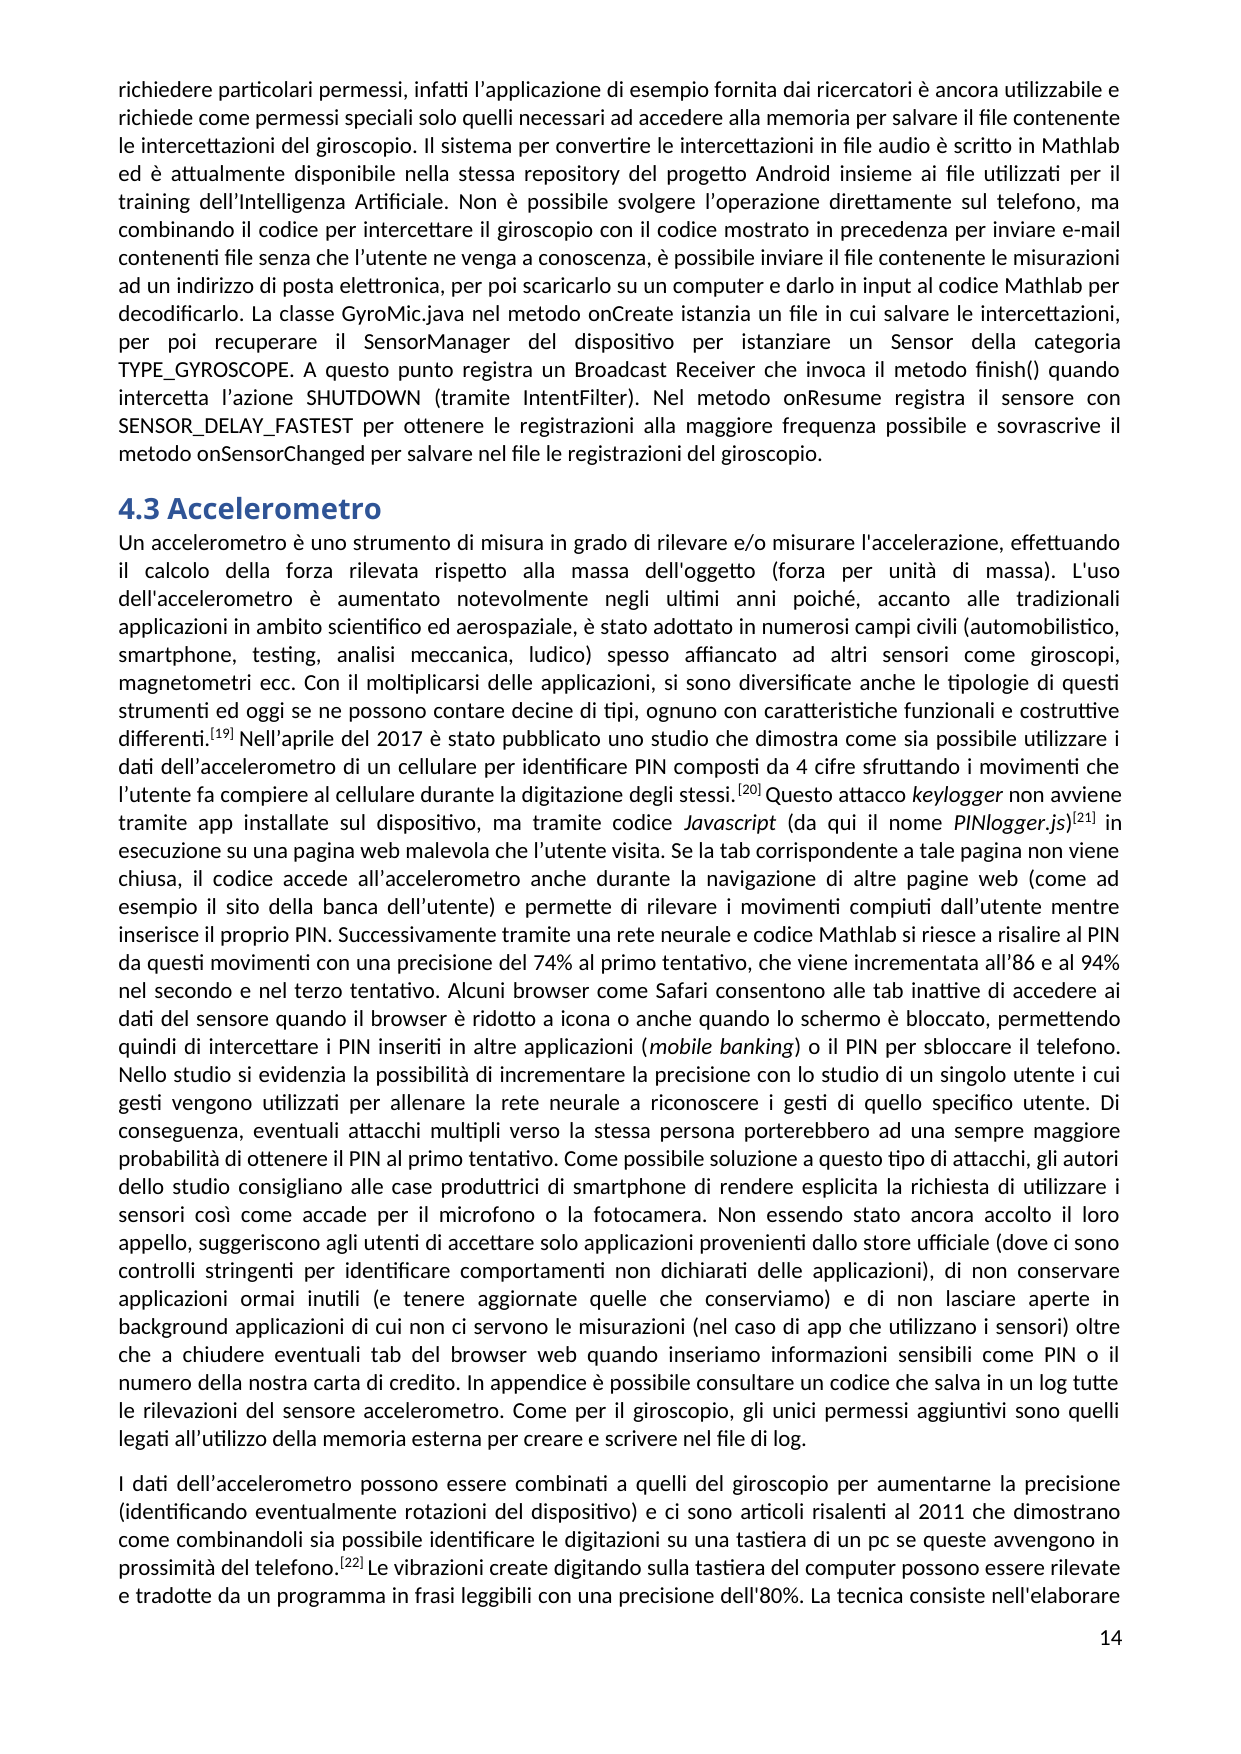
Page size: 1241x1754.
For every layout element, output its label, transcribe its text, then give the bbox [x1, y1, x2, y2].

text richiedere particolari permessi, infatti l’applicazione di esempio fornita dai ricercatori è ancora utilizzabile e richiede come permessi speciali solo quelli necessari ad accedere alla memoria per salvare il file contenente le intercettazioni del giroscopio. Il sistema per convertire le intercettazioni in file audio è scritto in Mathlab ed è attualmente disponibile nella stessa repository del progetto Android insieme ai file utilizzati per il training dell’Intelligenza Artificiale. Non è possibile svolgere l’operazione direttamente sul telefono, ma combinando il codice per intercettare il giroscopio con il codice mostrato in precedenza per inviare e-mail contenenti file senza che l’utente ne venga a conoscenza, è possibile inviare il file contenente le misurazioni ad un indirizzo di posta elettronica, per poi scaricarlo su un computer e darlo in input al codice Mathlab per decodificarlo. La classe GyroMic.java nel metodo onCreate istanzia un file in cui salvare le intercettazioni, per poi recuperare il SensorManager del dispositivo per istanziare un Sensor della categoria TYPE_GYROSCOPE. A questo punto registra un Broadcast Receiver che invoca il metodo finish() quando intercetta l’azione SHUTDOWN (tramite IntentFilter). Nel metodo onResume registra il sensore con SENSOR_DELAY_FASTEST per ottenere le registrazioni alla maggiore frequenza possibile e sovrascrive il metodo onSensorChanged per salvare nel file le registrazioni del giroscopio. [118, 75, 1122, 467]
subtitle 4.3 Accelerometro [118, 488, 1122, 528]
text Un accelerometro è uno strumento di misura in grado di rilevare e/o misurare l'accelerazione, effettuando il calcolo della forza rilevata rispetto alla massa dell'oggetto (forza per unità di massa). L'uso dell'accelerometro è aumentato notevolmente negli ultimi anni poiché, accanto alle tradizionali applicazioni in ambito scientifico ed aerospaziale, è stato adottato in numerosi campi civili (automobilistico, smartphone, testing, analisi meccanica, ludico) spesso affiancato ad altri sensori come giroscopi, magnetometri ecc. Con il moltiplicarsi delle applicazioni, si sono diversificate anche le tipologie di questi strumenti ed oggi se ne possono contare decine di tipi, ognuno con caratteristiche funzionali e costruttive differenti.[19] Nell’aprile del 2017 è stato pubblicato uno studio che dimostra come sia possibile utilizzare i dati dell’accelerometro di un cellulare per identificare PIN composti da 4 cifre sfruttando i movimenti che l’utente fa compiere al cellulare durante la digitazione degli stessi.[20] Questo attacco keylogger non avviene tramite app installate sul dispositivo, ma tramite codice Javascript (da qui il nome PINlogger.js)[21] in esecuzione su una pagina web malevola che l’utente visita. Se la tab corrispondente a tale pagina non viene chiusa, il codice accede all’accelerometro anche durante la navigazione di altre pagine web (come ad esempio il sito della banca dell’utente) e permette di rilevare i movimenti compiuti dall’utente mentre inserisce il proprio PIN. Successivamente tramite una rete neurale e codice Mathlab si riesce a risalire al PIN da questi movimenti con una precisione del 74% al primo tentativo, che viene incrementata all’86 e al 94% nel secondo e nel terzo tentativo. Alcuni browser come Safari consentono alle tab inattive di accedere ai dati del sensore quando il browser è ridotto a icona o anche quando lo schermo è bloccato, permettendo quindi di intercettare i PIN inseriti in altre applicazioni (mobile banking) o il PIN per sbloccare il telefono. Nello studio si evidenzia la possibilità di incrementare la precisione con lo studio di un singolo utente i cui gesti vengono utilizzati per allenare la rete neurale a riconoscere i gesti di quello specifico utente. Di conseguenza, eventuali attacchi multipli verso la stessa persona porterebbero ad una sempre maggiore probabilità di ottenere il PIN al primo tentativo. Come possibile soluzione a questo tipo di attacchi, gli autori dello studio consigliano alle case produttrici di smartphone di rendere esplicita la richiesta di utilizzare i sensori così come accade per il microfono o la fotocamera. Non essendo stato ancora accolto il loro appello, suggeriscono agli utenti di accettare solo applicazioni provenienti dallo store ufficiale (dove ci sono controlli stringenti per identificare comportamenti non dichiarati delle applicazioni), di non conservare applicazioni ormai inutili (e tenere aggiornate quelle che conserviamo) e di non lasciare aperte in background applicazioni di cui non ci servono le misurazioni (nel caso di app che utilizzano i sensori) oltre che a chiudere eventuali tab del browser web quando inseriamo informazioni sensibili come PIN o il numero della nostra carta di credito. In appendice è possibile consultare un codice che salva in un log tutte le rilevazioni del sensore accelerometro. Come per il giroscopio, gli unici permessi aggiuntivi sono quelli legati all’utilizzo della memoria esterna per creare e scrivere nel file di log. [118, 528, 1122, 1452]
text I dati dell’accelerometro possono essere combinati a quelli del giroscopio per aumentarne la precisione (identificando eventualmente rotazioni del dispositivo) e ci sono articoli risalenti al 2011 che dimostrano come combinandoli sia possibile identificare le digitazioni su una tastiera di un pc se queste avvengono in prossimità del telefono.[22] Le vibrazioni create digitando sulla tastiera del computer possono essere rilevate e tradotte da un programma in frasi leggibili con una precisione dell'80%. La tecnica consiste nell'elaborare [118, 1469, 1122, 1609]
